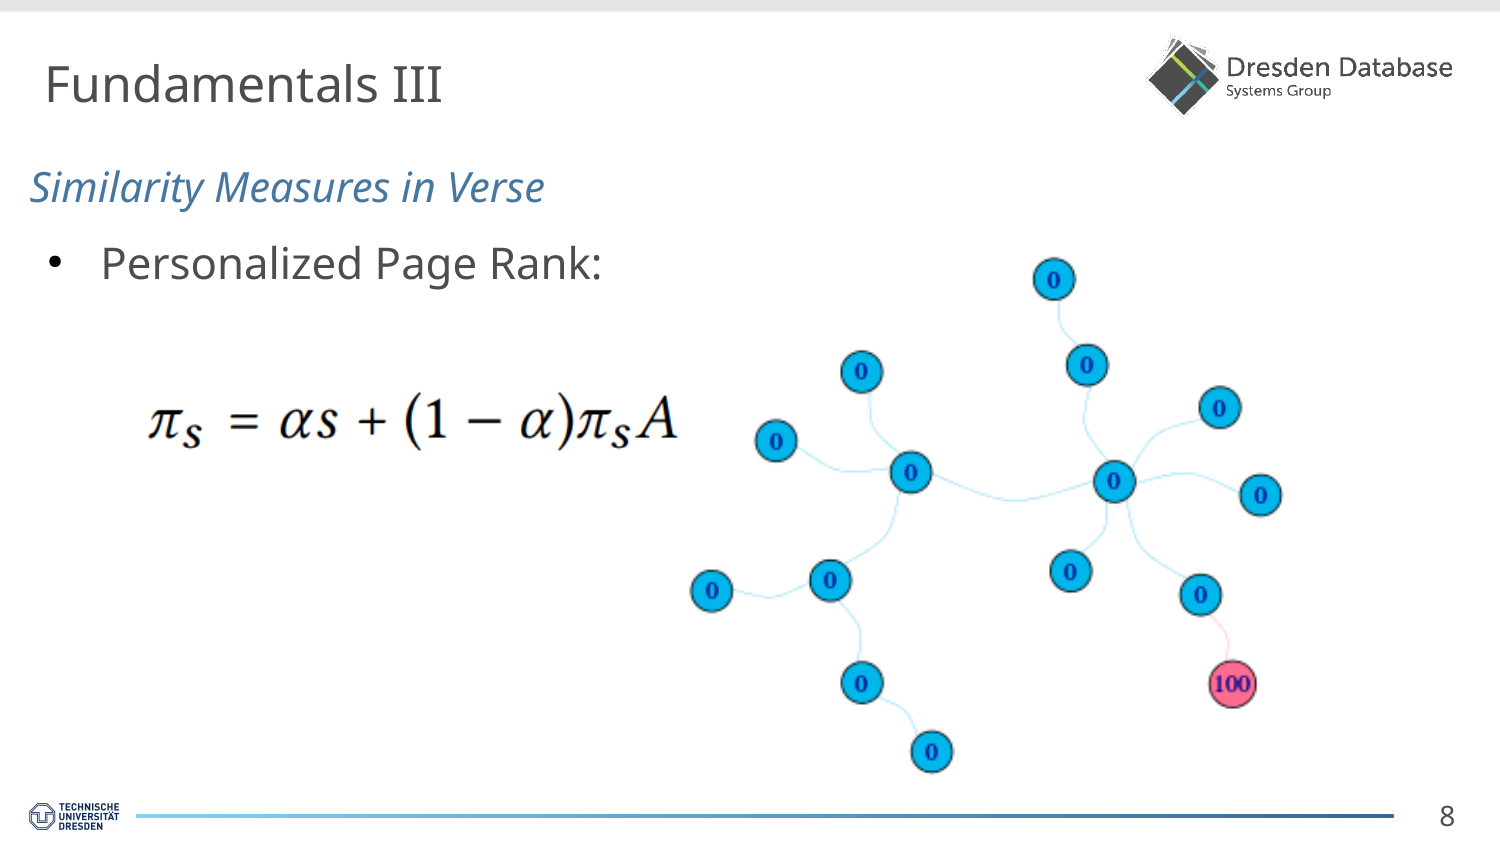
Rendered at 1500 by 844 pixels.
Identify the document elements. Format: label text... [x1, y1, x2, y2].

list Similarity Measures in Verse Personalized Page Rank: [29, 159, 1471, 780]
picture [29, 803, 119, 830]
title Fundamentals III [29, 47, 1093, 118]
picture [106, 248, 1371, 780]
picture [1145, 35, 1453, 118]
